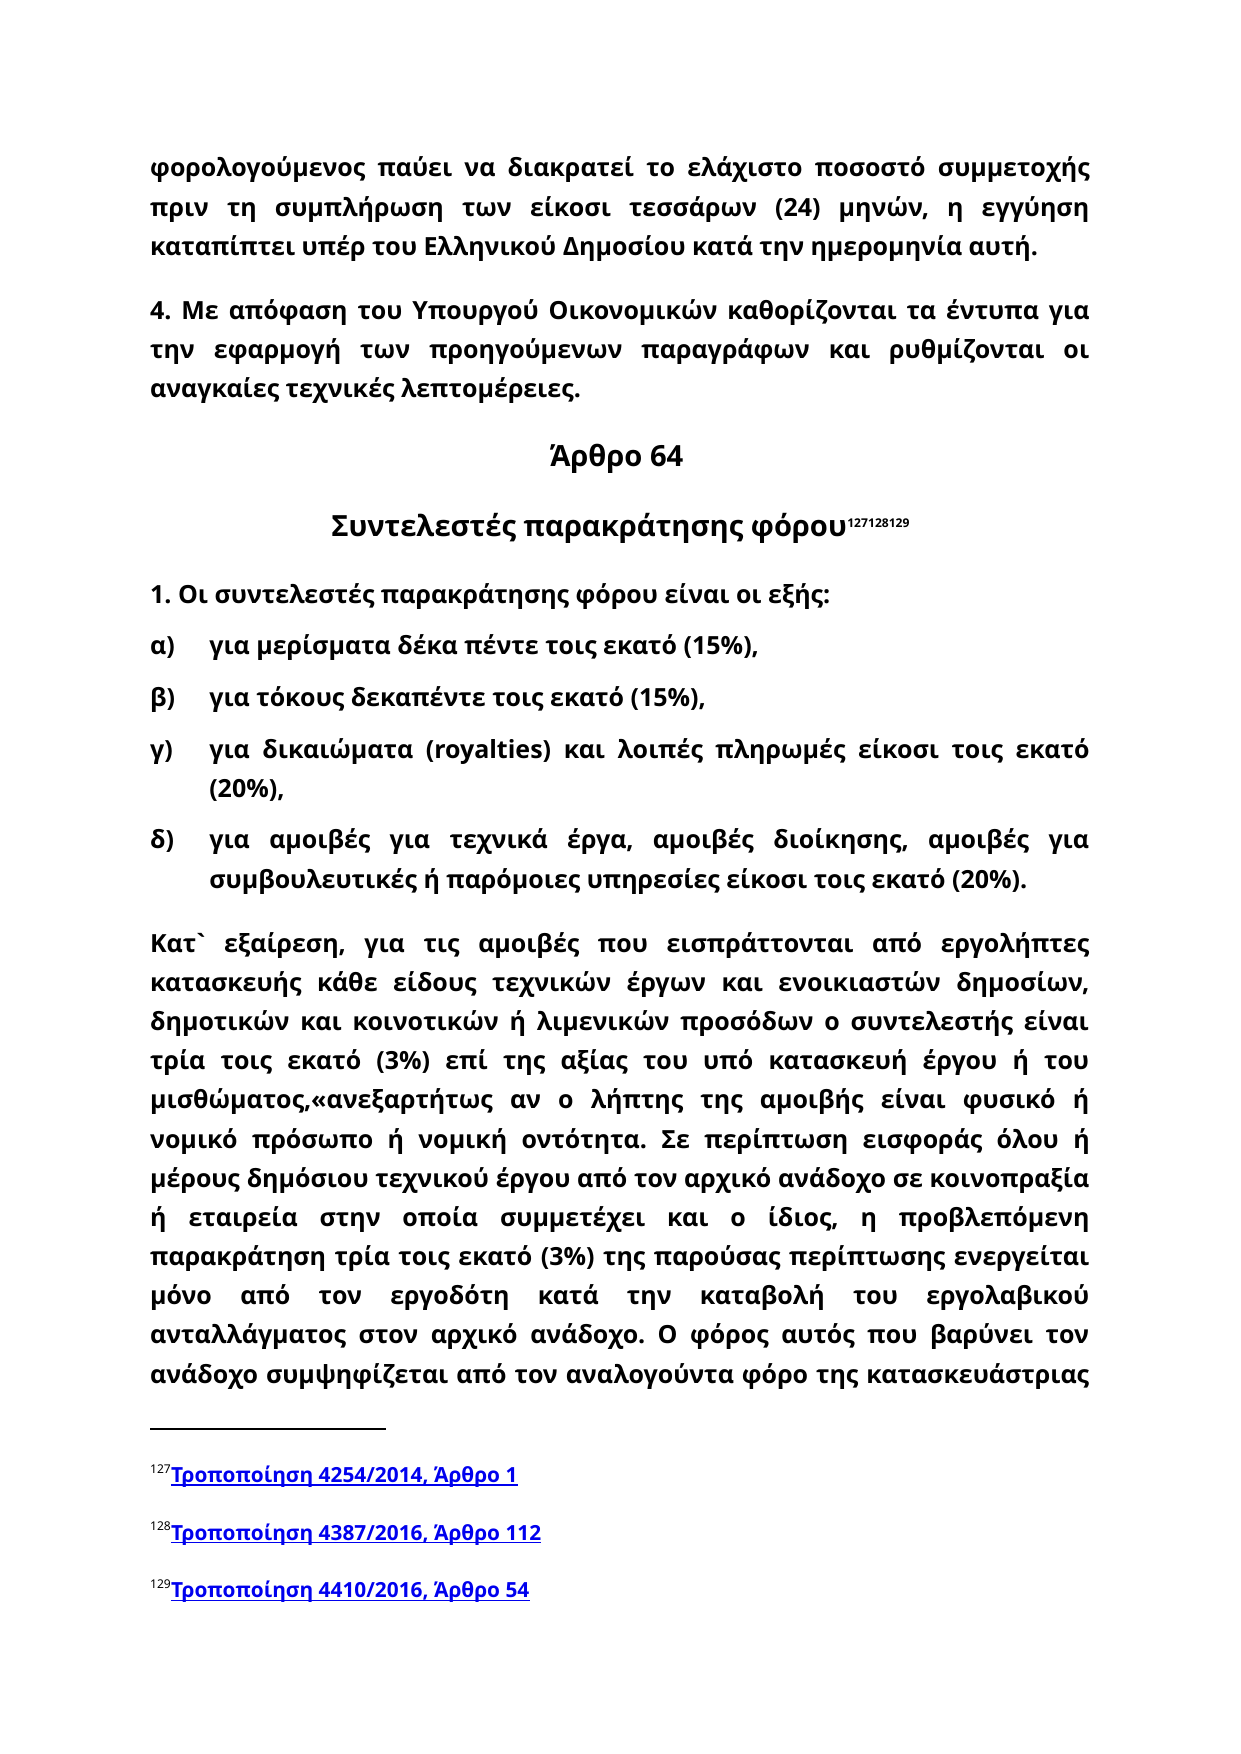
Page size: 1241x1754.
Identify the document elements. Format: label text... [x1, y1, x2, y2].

text Κατ` εξαίρεση, για τις αμοιβές που εισπράττονται από εργολήπτες κατασκευής κάθε είδους τεχνικών έργων και ενοικιαστών δημοσίων, δημοτικών και κοινοτικών ή λιμενικών προσόδων ο συντελεστής είναι τρία τοις εκατό (3%) επί της αξίας του υπό κατασκευή έργου ή του μισθώματος,«ανεξαρτήτως αν ο λήπτης της αμοιβής είναι φυσικό ή νομικό πρόσωπο ή νομική οντότητα. Σε περίπτωση εισφοράς όλου ή μέρους δημόσιου τεχνικού έργου από τον αρχικό ανάδοχο σε κοινοπραξία ή εταιρεία στην οποία συμμετέχει και ο ίδιος, η προβλεπόμενη παρακράτηση τρία τοις εκατό (3%) της παρούσας περίπτωσης ενεργείται μόνο από τον εργοδότη κατά την καταβολή του εργολαβικού ανταλλάγματος στον αρχικό ανάδοχο. Ο φόρος αυτός που βαρύνει τον ανάδοχο συμψηφίζεται από τον αναλογούντα φόρο της κατασκευάστριας [150, 925, 1090, 1390]
subtitle Άρθρο 64 [150, 435, 1090, 475]
text 4. Με απόφαση του Υπουργού Οικονομικών καθορίζονται τα έντυπα για την εφαρμογή των προηγούμενων παραγράφων και ρυθμίζονται οι αναγκαίες τεχνικές λεπτομέρειες. [150, 292, 1090, 405]
text Τροποποίηση 4410/2016, Άρθρο 54 [150, 1576, 1090, 1604]
text Τροποποίηση 4387/2016, Άρθρο 112 [150, 1518, 1090, 1546]
list γ) για δικαιώματα (royalties) και λοιπές πληρωμές είκοσι τοις εκατό (20%), [150, 731, 1090, 804]
list δ) για αμοιβές για τεχνικά έργα, αμοιβές διοίκησης, αμοιβές για συμβουλευτικές ή παρόμοιες υπηρεσίες είκοσι τοις εκατό (20%). [150, 822, 1090, 895]
list β) για τόκους δεκαπέντε τοις εκατό (15%), [150, 679, 1090, 714]
text 1. Οι συντελεστές παρακράτησης φόρου είναι οι εξής: [150, 576, 1090, 610]
subtitle Συντελεστές παρακράτησης φόρου [150, 506, 1090, 545]
list α) για μερίσματα δέκα πέντε τοις εκατό (15%), [150, 628, 1090, 662]
text Τροποποίηση 4254/2014, Άρθρο 1 [150, 1460, 1090, 1489]
text φορολογούμενος παύει να διακρατεί το ελάχιστο ποσοστό συμμετοχής πριν τη συμπλήρωση των είκοσι τεσσάρων (24) μηνών, η εγγύηση καταπίπτει υπέρ του Ελληνικού Δημοσίου κατά την ημερομηνία αυτή. [150, 150, 1090, 262]
